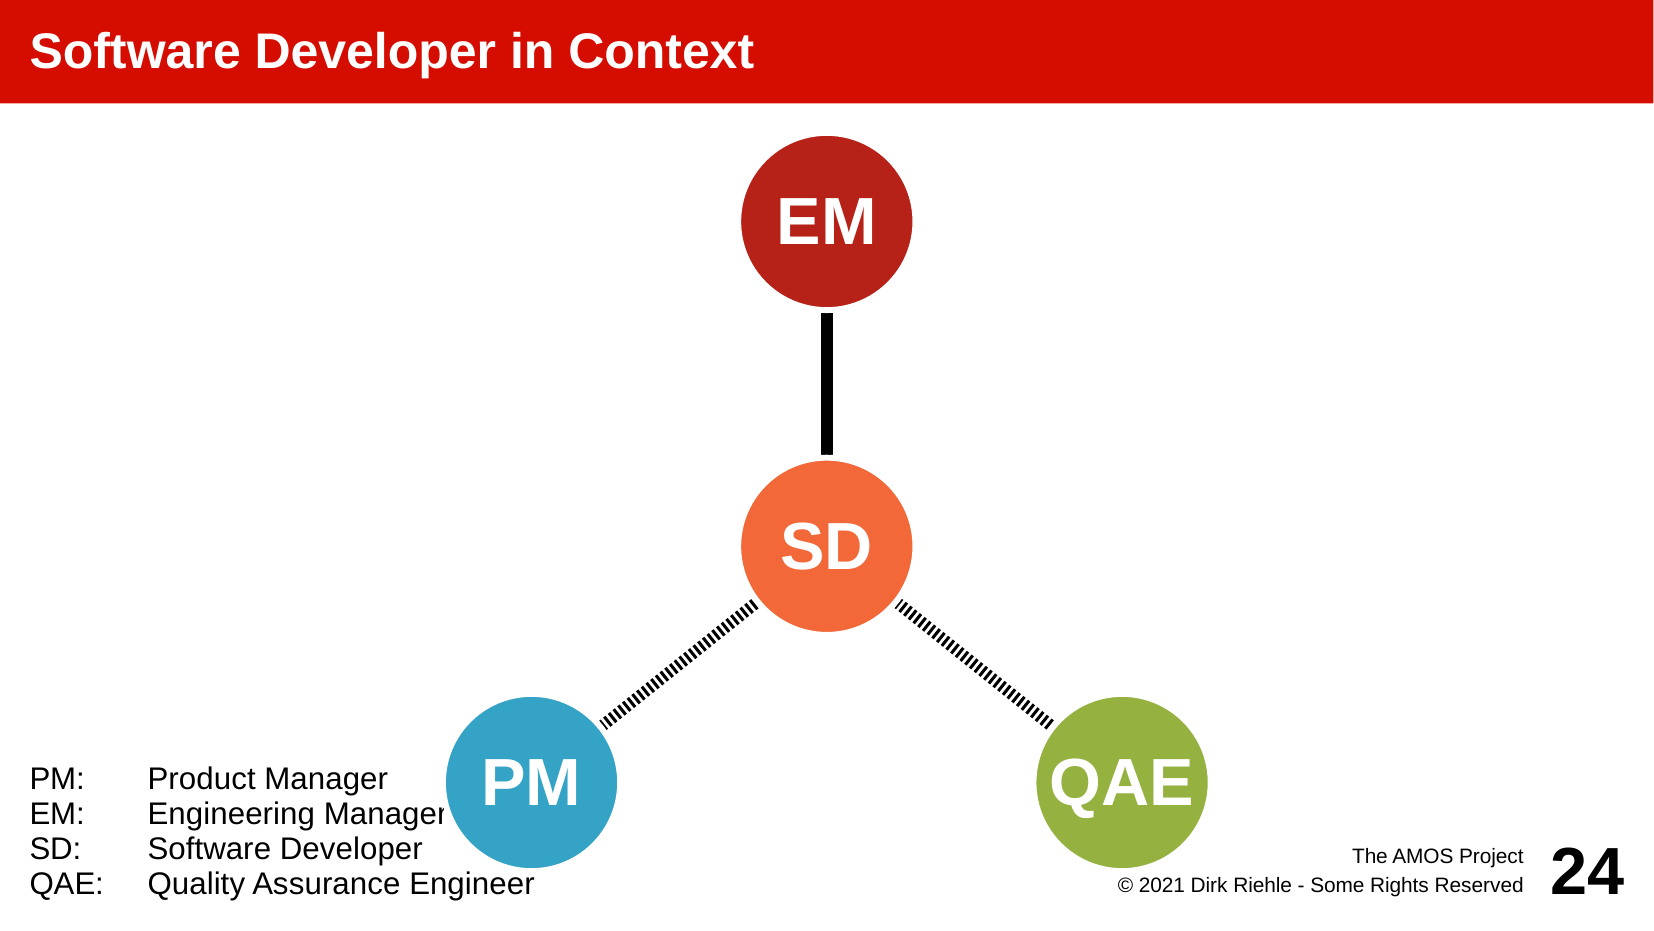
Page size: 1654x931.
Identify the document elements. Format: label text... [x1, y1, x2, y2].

text_box SD [738, 457, 916, 635]
text_box PM [442, 693, 621, 872]
text_box PM: Product Manager EM: Engineering Manager SD: Software Developer QAE: Quality Assurance Engineer [0, 369, 1182, 931]
text_box EM [738, 132, 916, 311]
text_box QAE [1033, 693, 1211, 872]
title Software Developer in Context [0, 0, 1654, 104]
